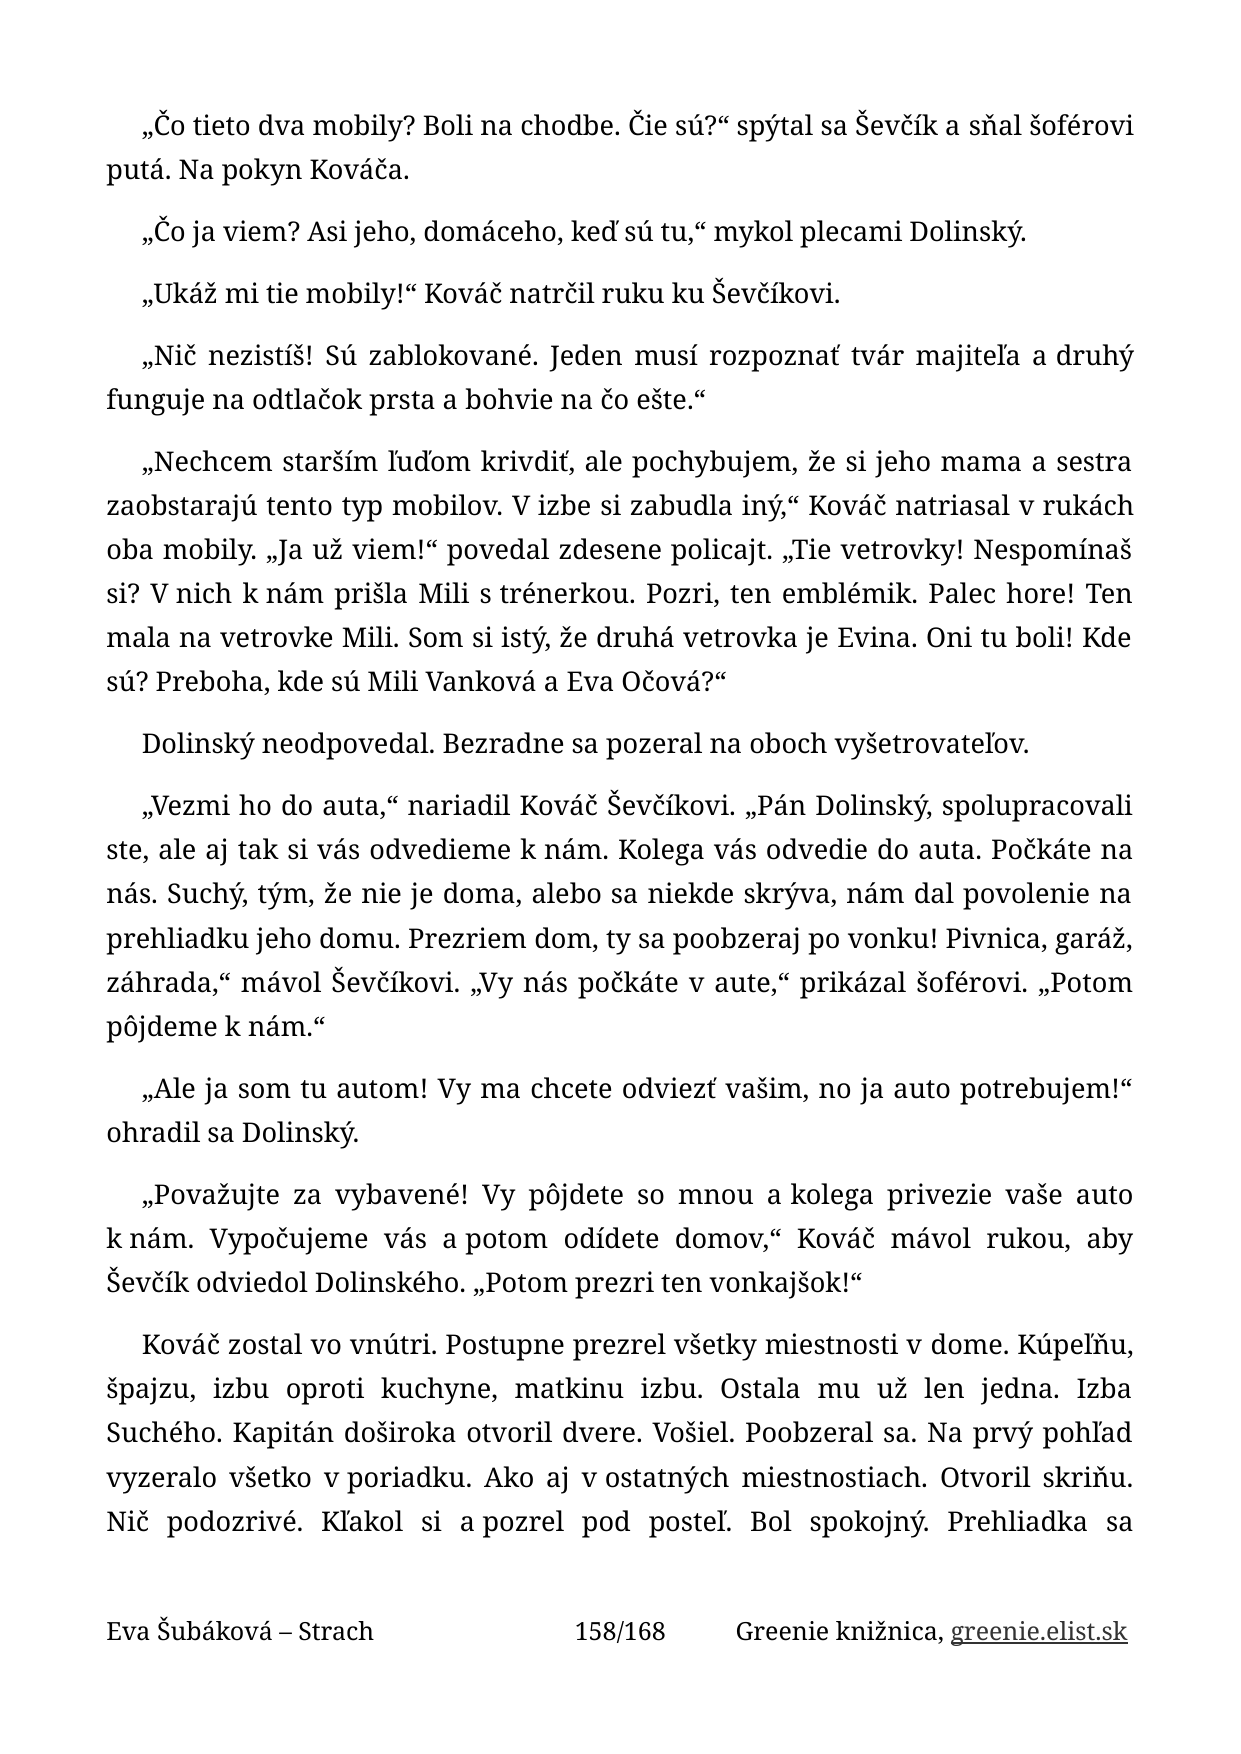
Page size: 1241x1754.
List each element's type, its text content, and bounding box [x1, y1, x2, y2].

text „Ukáž mi tie mobily!“ Kováč natrčil ruku ku Ševčíkovi. [106, 274, 1134, 311]
text „Čo ja viem? Asi jeho, domáceho, keď sú tu,“ mykol plecami Dolinský. [106, 212, 1134, 249]
text Kováč zostal vo vnútri. Postupne prezrel všetky miestnosti v dome. Kúpeľňu, špajzu, izbu oproti kuchyne, matkinu izbu. Ostala mu už len jedna. Izba Suchého. Kapitán doširoka otvoril dvere. Vošiel. Poobzeral sa. Na prvý pohľad vyzeralo všetko v poriadku. Ako aj v ostatných miestnostiach. Otvoril skriňu. Nič podozrivé. Kľakol si a pozrel pod posteľ. Bol spokojný. Prehliadka sa [106, 1326, 1134, 1539]
text „Nič nezistíš! Sú zablokované. Jeden musí rozpoznať tvár majiteľa a druhý funguje na odtlačok prsta a bohvie na čo ešte.“ [106, 336, 1134, 417]
text „Čo tieto dva mobily? Boli na chodbe. Čie sú?“ spýtal sa Ševčík a sňal šoférovi putá. Na pokyn Kováča. [106, 106, 1134, 187]
text „Vezmi ho do auta,“ nariadil Kováč Ševčíkovi. „Pán Dolinský, spolupracovali ste, ale aj tak si vás odvedieme k nám. Kolega vás odvedie do auta. Počkáte na nás. Suchý, tým, že nie je doma, alebo sa niekde skrýva, nám dal povolenie na prehliadku jeho domu. Prezriem dom, ty sa poobzeraj po vonku! Pivnica, garáž, záhrada,“ mávol Ševčíkovi. „Vy nás počkáte v aute,“ prikázal šoférovi. „Potom pôjdeme k nám.“ [106, 787, 1134, 1044]
text „Ale ja som tu autom! Vy ma chcete odviezť vašim, no ja auto potrebujem!“ ohradil sa Dolinský. [106, 1069, 1134, 1150]
text Dolinský neodpovedal. Bezradne sa pozeral na oboch vyšetrovateľov. [106, 725, 1134, 762]
text „Považujte za vybavené! Vy pôjdete so mnou a kolega privezie vaše auto k nám. Vypočujeme vás a potom odídete domov,“ Kováč mávol rukou, aby Ševčík odviedol Dolinského. „Potom prezri ten vonkajšok!“ [106, 1175, 1134, 1301]
text „Nechcem starším ľuďom krivdiť, ale pochybujem, že si jeho mama a sestra zaobstarajú tento typ mobilov. V izbe si zabudla iný,“ Kováč natriasal v rukách oba mobily. „Ja už viem!“ povedal zdesene policajt. „Tie vetrovky! Nespomínaš si? V nich k nám prišla Mili s trénerkou. Pozri, ten emblémik. Palec hore! Ten mala na vetrovke Mili. Som si istý, že druhá vetrovka je Evina. Oni tu boli! Kde sú? Preboha, kde sú Mili Vanková a Eva Očová?“ [106, 442, 1134, 700]
